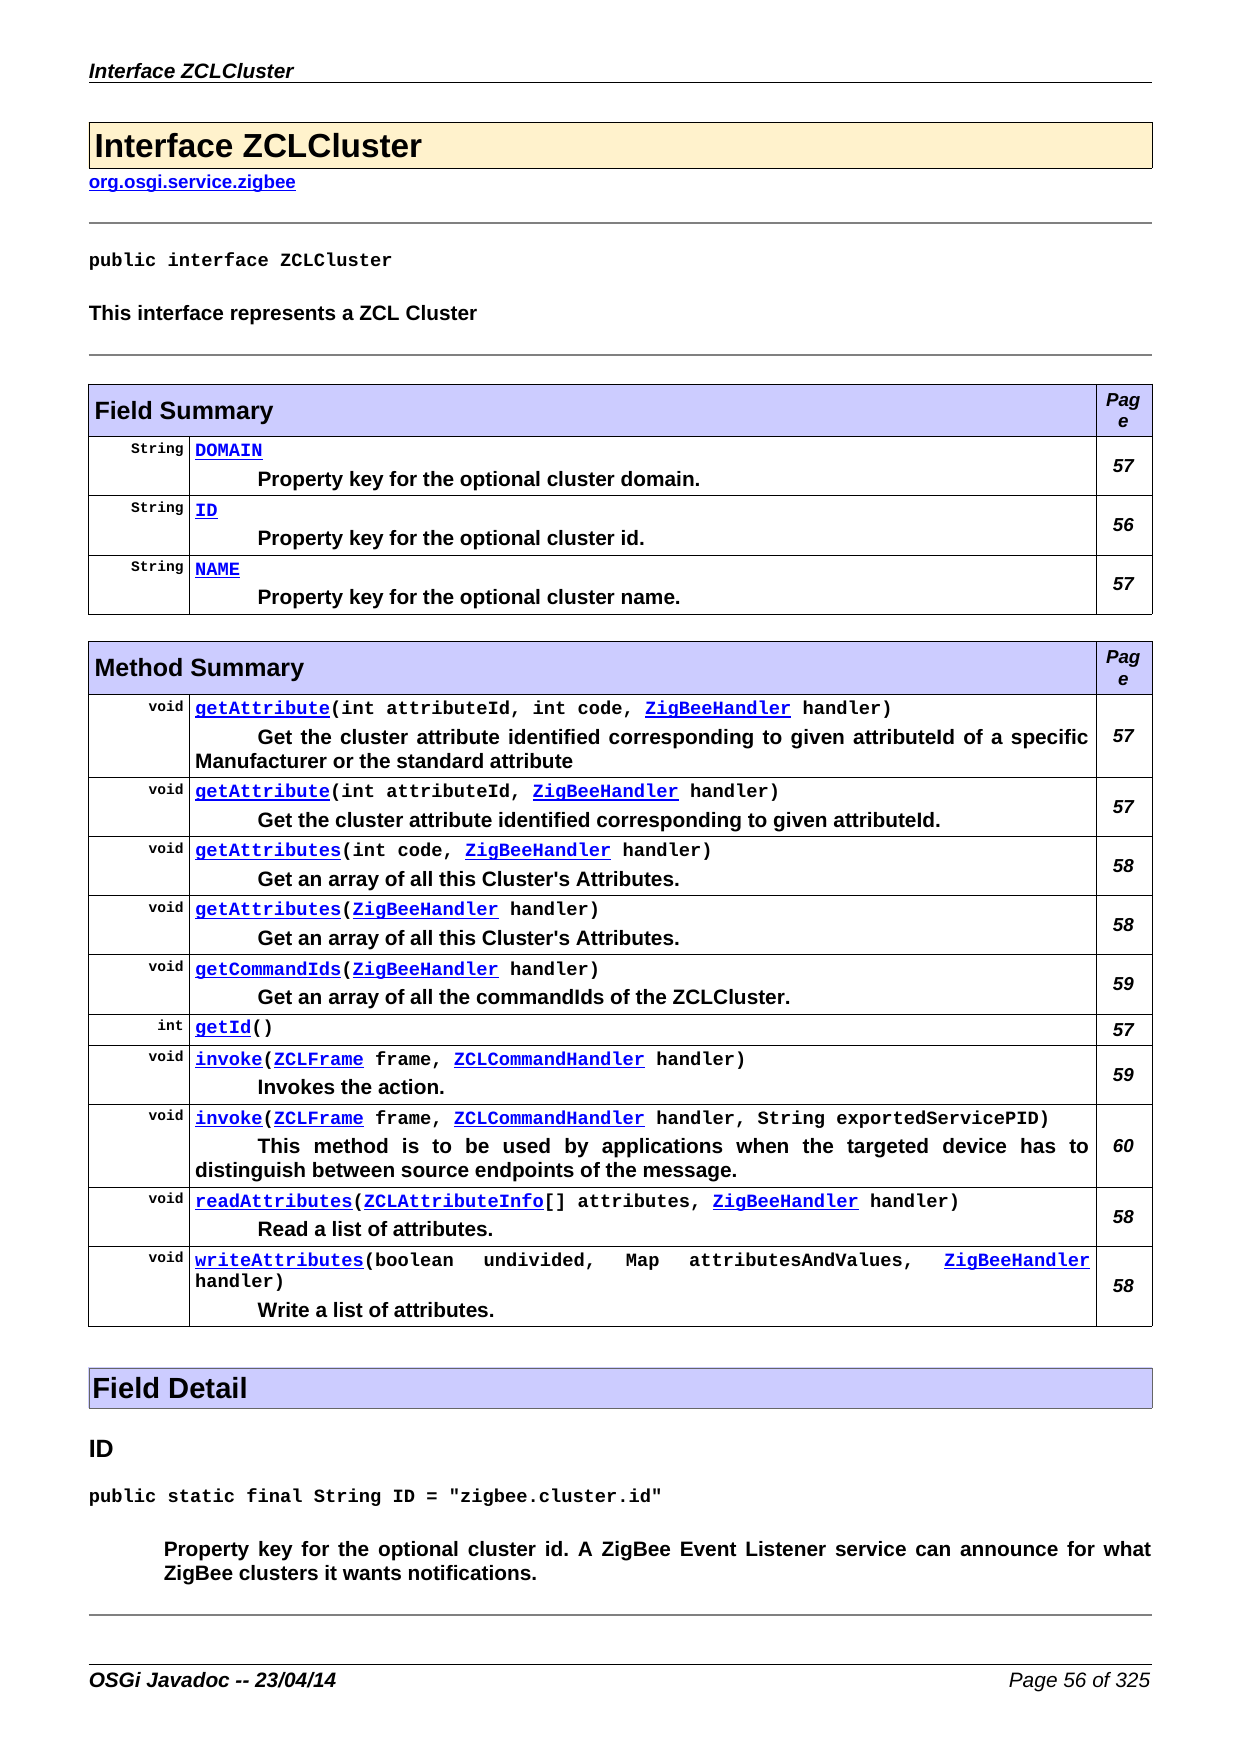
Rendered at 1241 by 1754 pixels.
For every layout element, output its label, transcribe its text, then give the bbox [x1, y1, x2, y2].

table_cell 59 [1097, 1247, 1152, 1326]
table_cell NAME Property key for the optional cluster name. [190, 556, 1096, 613]
table_header Field Summary [89, 385, 1096, 436]
table_cell void [89, 1188, 189, 1246]
subtitle Interface ZCLCluster [90, 123, 1152, 168]
table_cell void [89, 955, 189, 1013]
table_cell ID Property key for the optional cluster id. [190, 496, 1096, 554]
table_cell writeAttributes(boolean undivided, Map attributesAndValues, ZigBeeHandler handler) Write a list of attributes. [190, 1247, 1096, 1326]
table_header Page [1097, 385, 1152, 436]
table_cell 58 [1097, 695, 1152, 777]
table_cell 58 [1097, 778, 1152, 836]
table_header Page [1097, 642, 1152, 694]
table_header Method Summary [89, 642, 1096, 694]
table_cell void [89, 1247, 189, 1326]
table_cell getAttribute(int attributeId, ZigBeeHandler handler) Get the cluster attribute identified corresponding to given attributeId. [190, 778, 1096, 836]
table_cell invoke(ZCLFrame frame, ZCLCommandHandler handler, String exportedServicePID) This method is to be used by applications when the targeted device has to distinguish between source endpoints of the message. [190, 1105, 1096, 1187]
table_cell getAttribute(int attributeId, int code, ZigBeeHandler handler) Get the cluster attribute identified corresponding to given attributeId of a specific Manufacturer or the standard attribute [190, 695, 1096, 777]
table_cell getId() [190, 1015, 1096, 1045]
text public static final String ID = "zigbee.cluster.id" [88, 1487, 1152, 1508]
table_cell int [89, 1015, 189, 1045]
text org.osgi.service.zigbee [88, 171, 1152, 193]
table_cell 60 [1097, 955, 1152, 1013]
subtitle ID [88, 1434, 1152, 1462]
table_cell 58 [1097, 1015, 1152, 1045]
table_cell getCommandIds(ZigBeeHandler handler) Get an array of all the commandIds of the ZCLCluster. [190, 955, 1096, 1013]
table_cell String [89, 496, 189, 554]
table_cell readAttributes(ZCLAttributeInfo[] attributes, ZigBeeHandler handler) Read a list of attributes. [190, 1188, 1096, 1246]
table_cell void [89, 695, 189, 777]
table_cell DOMAIN Property key for the optional cluster domain. [190, 437, 1096, 495]
table_cell 57 [1097, 496, 1152, 554]
table_cell invoke(ZCLFrame frame, ZCLCommandHandler handler) Invokes the action. [190, 1046, 1096, 1104]
text This interface represents a ZCL Cluster [88, 301, 1152, 325]
table_cell getAttributes(int code, ZigBeeHandler handler) Get an array of all this Cluster's Attributes. [190, 837, 1096, 895]
table_cell void [89, 778, 189, 836]
table_cell getAttributes(ZigBeeHandler handler) Get an array of all this Cluster's Attributes. [190, 896, 1096, 954]
table_cell 60 [1097, 1046, 1152, 1104]
text Property key for the optional cluster id. A ZigBee Event Listener service can announce for what ZigBee clusters it wants notifications. [163, 1537, 1152, 1585]
table_cell 58 [1097, 437, 1152, 495]
table_cell void [89, 1046, 189, 1104]
table_cell String [89, 437, 189, 495]
text public interface ZCLCluster [88, 250, 1152, 272]
table_cell 59 [1097, 896, 1152, 954]
table_cell 59 [1097, 837, 1152, 895]
table_cell void [89, 837, 189, 895]
table_cell void [89, 896, 189, 954]
subtitle Field Detail [90, 1369, 1152, 1408]
table_cell String [89, 556, 189, 613]
table_cell 58 [1097, 556, 1152, 613]
table_cell 59 [1097, 1188, 1152, 1246]
table_cell void [89, 1105, 189, 1187]
table_cell 61 [1097, 1105, 1152, 1187]
